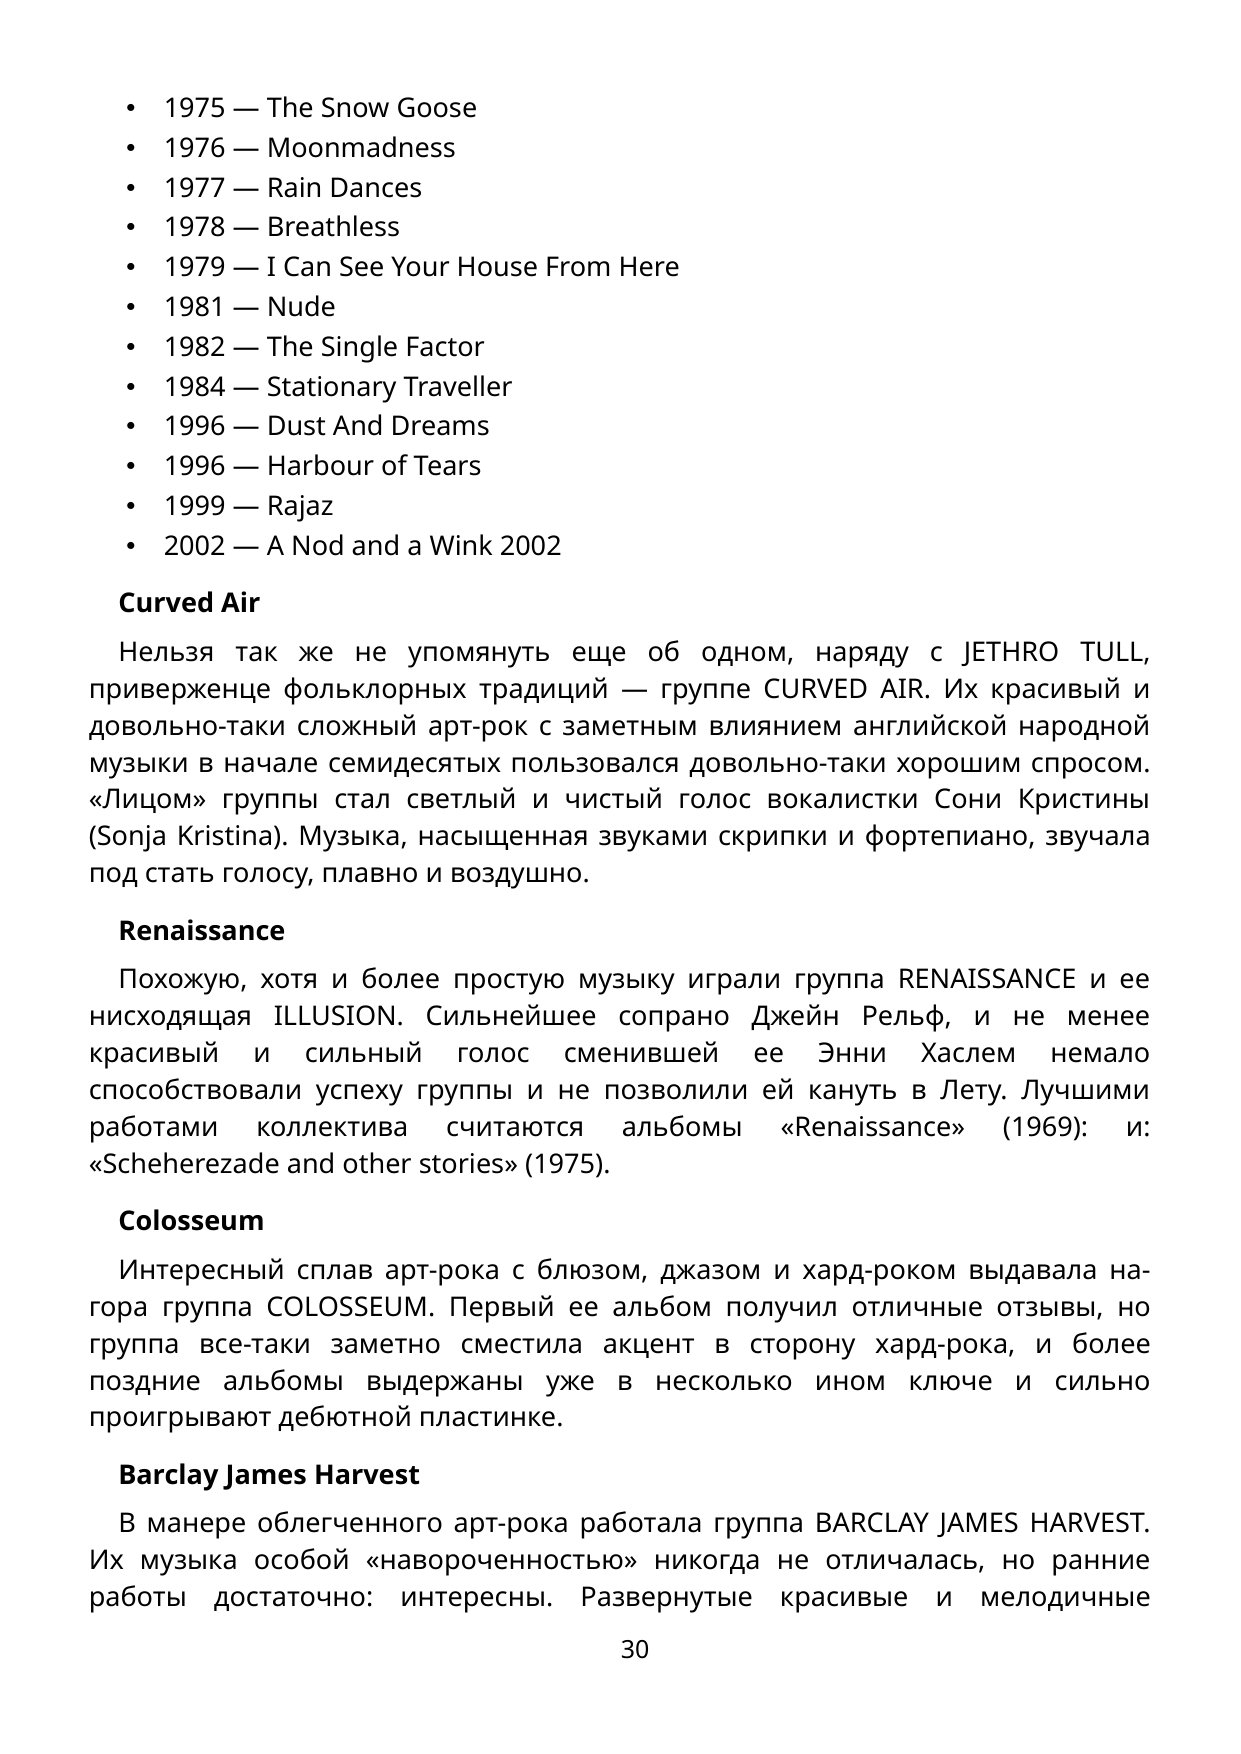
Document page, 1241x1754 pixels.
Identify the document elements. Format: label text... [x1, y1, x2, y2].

list 1979 — I Can See Your House From Here [126, 248, 1152, 284]
text Похожую, хотя и более простую музыку играли группа RENAISSANCE и ее нисходящая ILLUSION. Сильнейшее сопрано Джейн Рельф, и не менее красивый и сильный голос сменившей ее Энни Хаслем немало способствовали успеху группы и не позволили ей кануть в Лету. Лучшими работами коллектива считаются альбомы «Renaissance» (1969): и: «Scheherezade and other stories» (1975). [88, 960, 1152, 1181]
subtitle Renaissance [118, 911, 1152, 948]
list 1984 — Stationary Traveller [126, 367, 1152, 404]
subtitle Barclay James Harvest [118, 1455, 1152, 1492]
list 1975 — The Snow Goose [126, 88, 1152, 125]
list 1976 — Moonmadness [126, 128, 1152, 165]
text Интересный сплав арт-рока с блюзом, джазом и хард-роком выдавала на-гора группа COLOSSEUM. Первый ее альбом получил отличные отзывы, но группа все-таки заметно сместила акцент в сторону хард-рока, и более поздние альбомы выдержаны уже в несколько ином ключе и сильно проигрывают дебютной пластинке. [88, 1250, 1152, 1435]
list 1999 — Rajaz [126, 486, 1152, 523]
list 1978 — Breathless [126, 208, 1152, 245]
list 1977 — Rain Dances [126, 168, 1152, 205]
list 1982 — The Single Factor [126, 327, 1152, 364]
subtitle Curved Air [118, 584, 1152, 621]
text В манере облегченного арт-рока работала группа BARCLAY JAMES HARVEST. Их музыка особой «навороченностью» никогда не отличалась, но ранние работы достаточно: интересны. Развернутые красивые и мелодичные [88, 1504, 1152, 1614]
text Нельзя так же не упомянуть еще об одном, наряду с JETHRO TULL, приверженце фольклорных традиций — группе CURVED AIR. Их красивый и довольно-таки сложный арт-рок с заметным влиянием английской народной музыки в начале семидесятых пользовался довольно-таки хорошим спросом. «Лицом» группы стал светлый и чистый голос вокалистки Сони Кристины (Sonja Kristina). Музыка, насыщенная звуками скрипки и фортепиано, звучала под стать голосу, плавно и воздушно. [88, 632, 1152, 891]
list 1996 — Dust And Dreams [126, 407, 1152, 444]
list 1981 — Nude [126, 287, 1152, 324]
subtitle Colosseum [118, 1202, 1152, 1238]
list 1996 — Harbour of Tears [126, 447, 1152, 483]
list 2002 — A Nod and a Wink 2002 [126, 526, 1152, 563]
